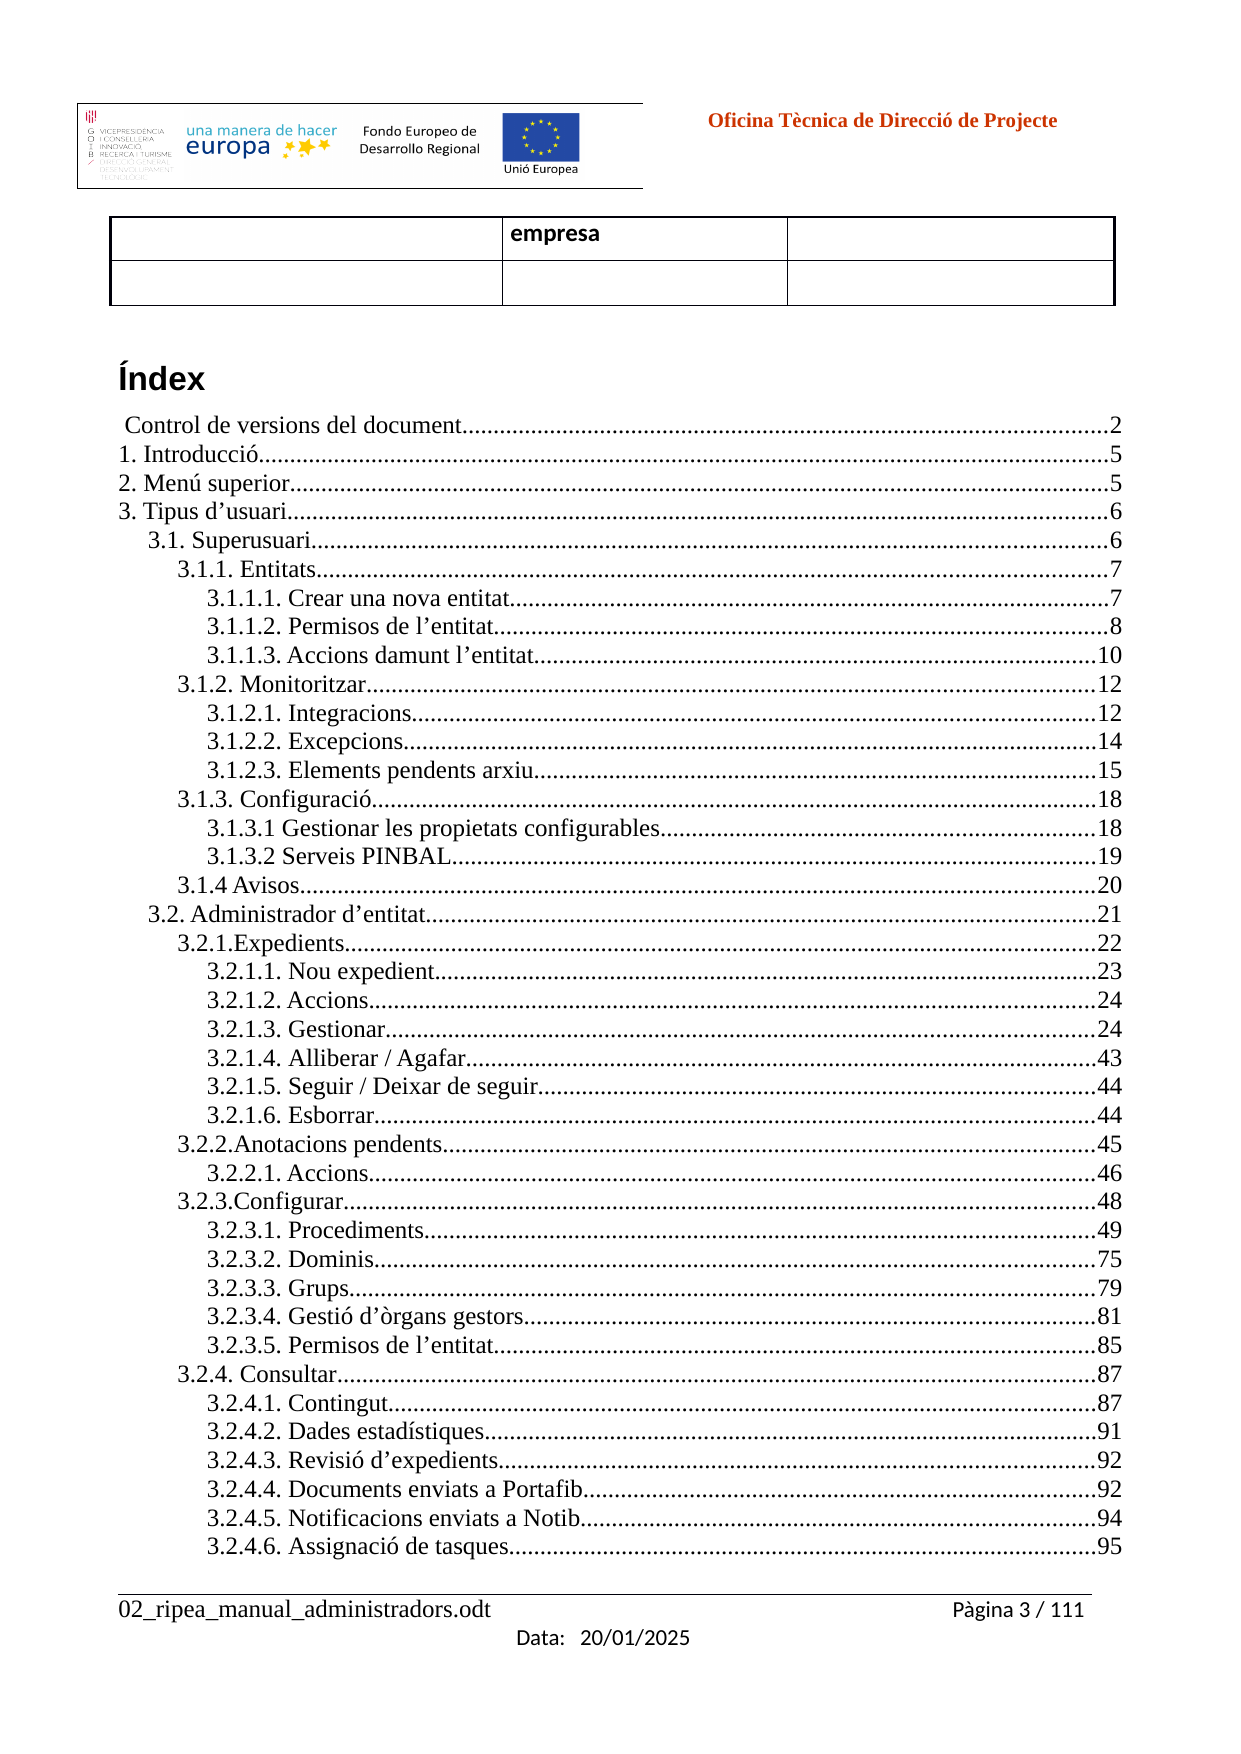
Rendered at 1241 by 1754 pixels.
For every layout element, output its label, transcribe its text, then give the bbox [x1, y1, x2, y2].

text 3.1.3. Configuració 18 [177, 784, 1122, 813]
text 3.1. Superusuari. 6 [148, 525, 1122, 554]
text 3. Tipus d’usuari 6 [118, 496, 1122, 525]
text 3.1.1.2. Permisos de l’entitat 8 [207, 611, 1122, 640]
text 3.2.1.2. Accions. 24 [207, 985, 1122, 1014]
text 3.2.4. Consultar 87 [177, 1359, 1122, 1388]
text 3.1.2. Monitoritzar 12 [177, 669, 1122, 698]
text 3.1.3.2 Serveis PINBAL 19 [207, 841, 1122, 870]
picture [184, 108, 585, 182]
text 3.2.3.2. Dominis 75 [207, 1244, 1122, 1273]
table_cell [503, 261, 787, 304]
text 3.2.4.3. Revisió d’expedients 92 [207, 1445, 1122, 1474]
text 3.2.1.5. Seguir / Deixar de seguir 44 [207, 1071, 1122, 1100]
picture [82, 108, 178, 182]
text 3.2.4.5. Notificacions enviats a Notib 94 [207, 1503, 1122, 1531]
text 3.2.2.1. Accions 46 [207, 1158, 1122, 1186]
text 3.1.2.1. Integracions 12 [207, 698, 1122, 726]
text 3.2.4.1. Contingut 87 [207, 1388, 1122, 1416]
text 3.2.3.3. Grups 79 [207, 1273, 1122, 1301]
text 3.2.1.Expedients 22 [177, 928, 1122, 956]
text 3.1.4 Avisos 20 [177, 870, 1122, 899]
text 3.2.3.5. Permisos de l’entitat 85 [207, 1330, 1122, 1359]
text 3.2.1.4. Alliberar / Agafar 43 [207, 1043, 1122, 1071]
table_cell [788, 261, 1113, 304]
table_cell [112, 261, 502, 304]
text 3.2. Administrador d’entitat 21 [148, 899, 1122, 928]
text 3.2.3.1. Procediments 49 [207, 1215, 1122, 1244]
text 3.2.1.3. Gestionar 24 [207, 1014, 1122, 1043]
text 2. Menú superior 5 [118, 468, 1122, 496]
text 3.1.2.3. Elements pendents arxiu 15 [207, 755, 1122, 784]
table_cell [112, 218, 502, 260]
text 3.2.3.Configurar 48 [177, 1186, 1122, 1215]
text 3.1.1.1. Crear una nova entitat 7 [207, 583, 1122, 611]
table_cell empresa [503, 218, 787, 260]
text 3.2.4.2. Dades estadístiques 91 [207, 1416, 1122, 1445]
subtitle Índex [118, 359, 1122, 398]
text Control de versions del document 2 [118, 410, 1122, 439]
text 3.2.2.Anotacions pendents 45 [177, 1129, 1122, 1158]
text 3.1.1.3. Accions damunt l’entitat 10 [207, 640, 1122, 669]
text 1. Introducció 5 [118, 439, 1122, 468]
text 3.1.1. Entitats 7 [177, 554, 1122, 583]
text 3.2.4.6. Assignació de tasques 95 [207, 1531, 1122, 1560]
text 3.2.4.4. Documents enviats a Portafib 92 [207, 1474, 1122, 1503]
text 3.2.1.6. Esborrar 44 [207, 1100, 1122, 1129]
text 3.1.2.2. Excepcions 14 [207, 726, 1122, 755]
text 3.2.1.1. Nou expedient. 23 [207, 956, 1122, 985]
table_cell [788, 218, 1113, 260]
text 3.1.3.1 Gestionar les propietats configurables 18 [207, 813, 1122, 841]
text 3.2.3.4. Gestió d’òrgans gestors 81 [207, 1301, 1122, 1330]
